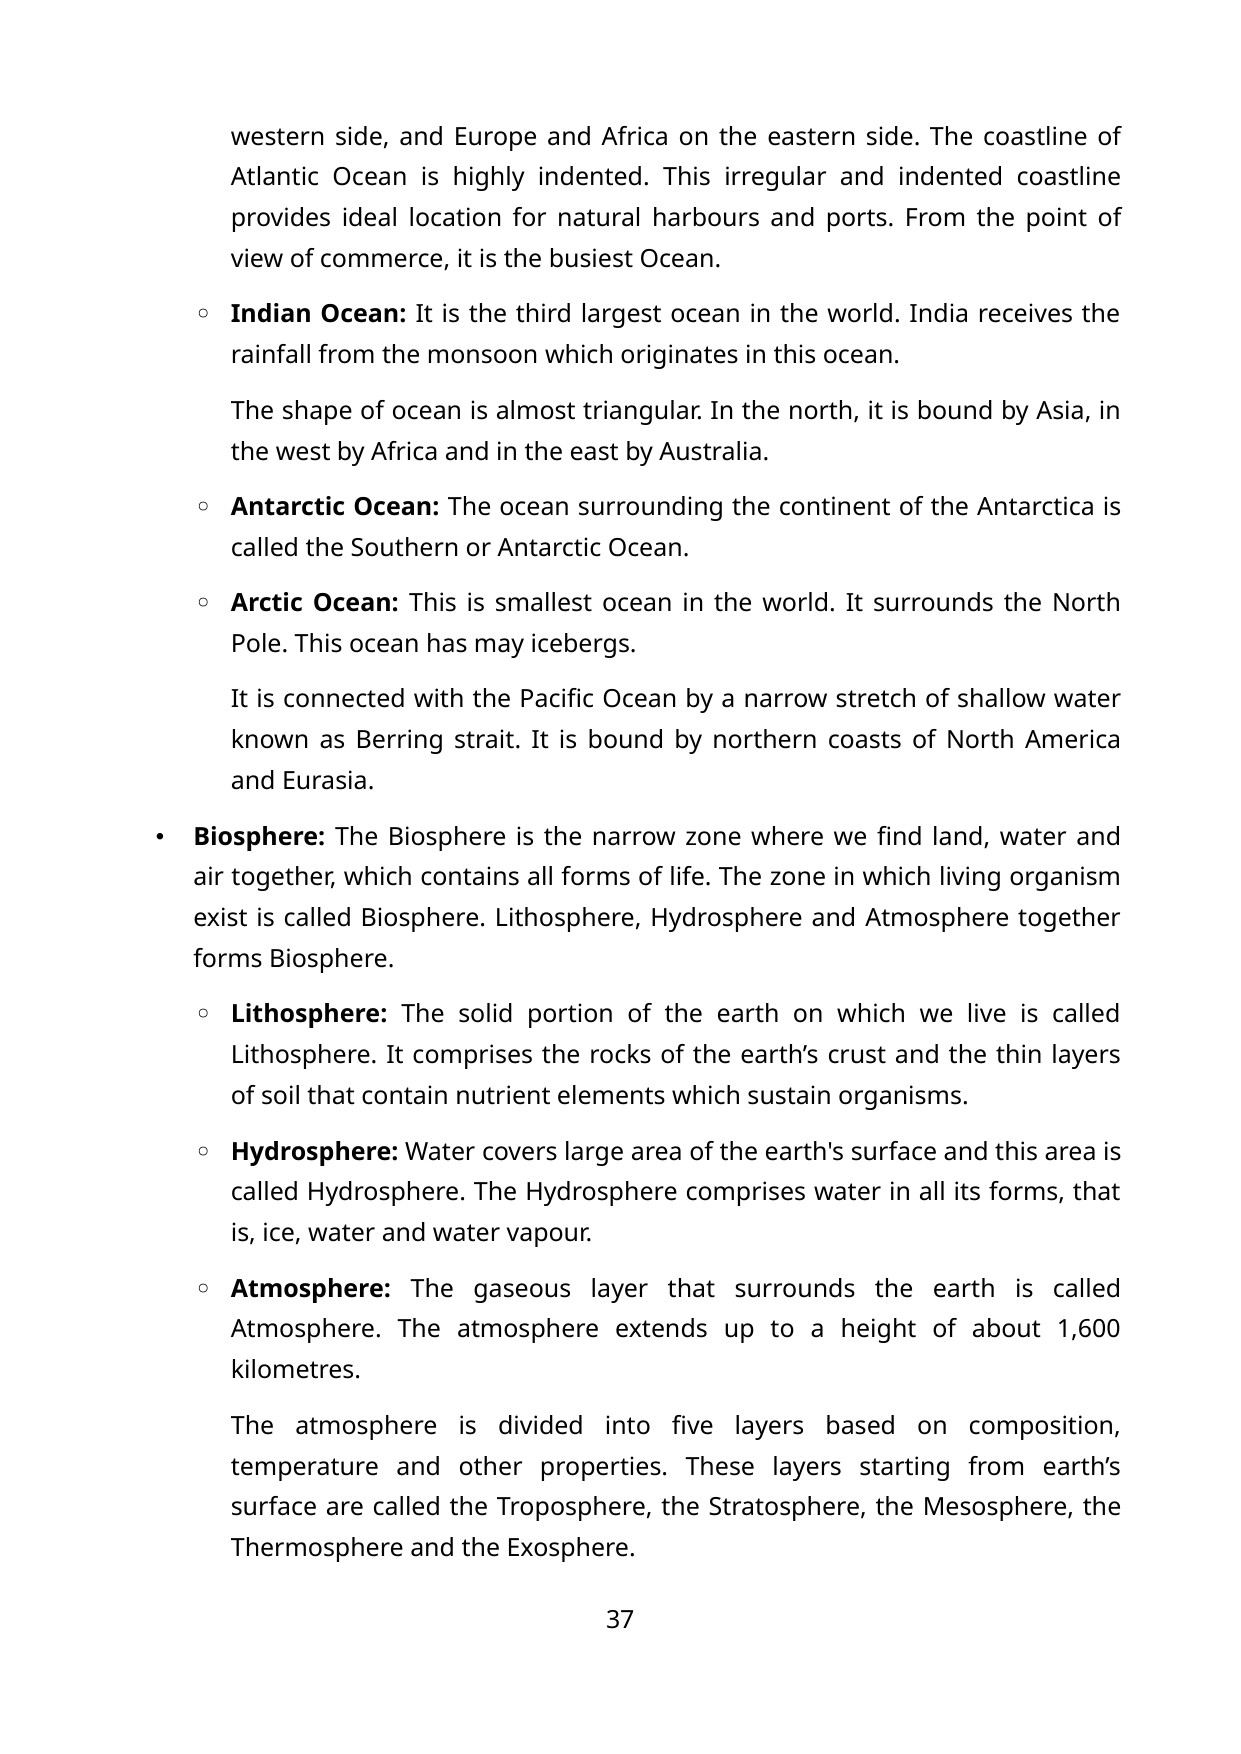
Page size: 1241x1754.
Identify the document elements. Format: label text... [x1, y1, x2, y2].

list Hydrosphere: Water covers large area of the earth's surface and this area is called Hydrosphere. The Hydrosphere comprises water in all its forms, that is, ice, water and water vapour. [193, 1133, 1122, 1249]
list The atmosphere is divided into five layers based on composition, temperature and other properties. These layers starting from earth’s surface are called the Troposphere, the Stratosphere, the Mesosphere, the Thermosphere and the Exosphere. [193, 1407, 1122, 1564]
list Antarctic Ocean: The ocean surrounding the continent of the Antarctica is called the Southern or Antarctic Ocean. [193, 488, 1122, 563]
list Arctic Ocean: This is smallest ocean in the world. It surrounds the North Pole. This ocean has may icebergs. [193, 585, 1122, 660]
list Indian Ocean: It is the third largest ocean in the world. India receives the rainfall from the monsoon which originates in this ocean. [193, 296, 1122, 371]
list Atmosphere: The gaseous layer that surrounds the earth is called Atmosphere. The atmosphere extends up to a height of about 1,600 kilometres. [193, 1270, 1122, 1386]
list It is connected with the Pacific Ocean by a narrow stretch of shallow water known as Berring strait. It is bound by northern coasts of North America and Eurasia. [193, 681, 1122, 797]
list The shape of ocean is almost triangular. In the north, it is bound by Asia, in the west by Africa and in the east by Australia. [193, 392, 1122, 467]
list Biosphere: The Biosphere is the narrow zone where we find land, water and air together, which contains all forms of life. The zone in which living organism exist is called Biosphere. Lithosphere, Hydrosphere and Atmosphere together forms Biosphere. [156, 818, 1122, 975]
list Lithosphere: The solid portion of the earth on which we live is called Lithosphere. It comprises the rocks of the earth’s crust and the thin layers of soil that contain nutrient elements which sustain organisms. [193, 996, 1122, 1112]
list western side, and Europe and Africa on the eastern side. The coastline of Atlantic Ocean is highly indented. This irregular and indented coastline provides ideal location for natural harbours and ports. From the point of view of commerce, it is the busiest Ocean. [193, 118, 1122, 275]
